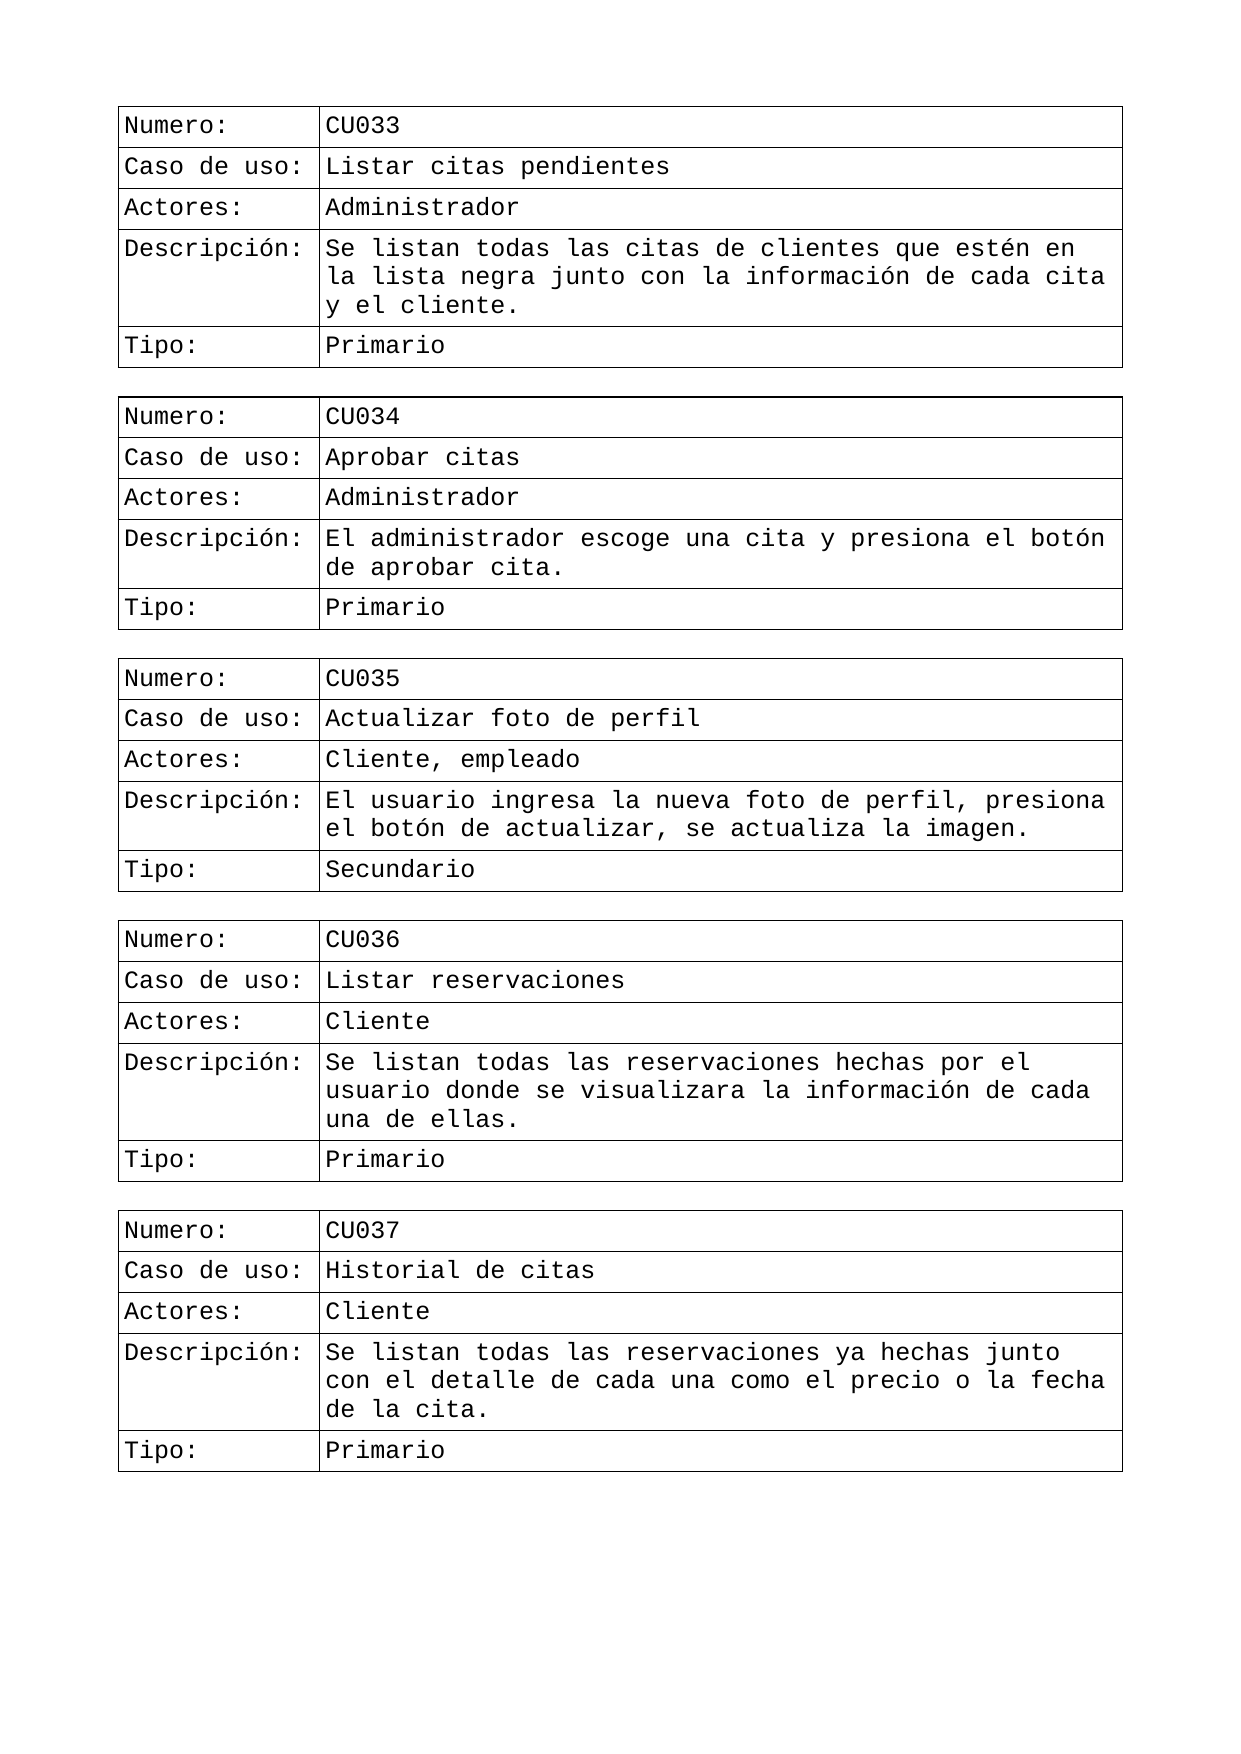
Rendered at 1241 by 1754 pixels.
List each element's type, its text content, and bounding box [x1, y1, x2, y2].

table_header CU037 [320, 1211, 1122, 1251]
table_cell Actores: [119, 1003, 319, 1043]
table_cell Cliente, empleado [320, 741, 1122, 781]
table_cell Tipo: [119, 851, 319, 891]
table_cell Descripción: [119, 782, 319, 850]
table_header Numero: [119, 921, 319, 961]
table_cell Caso de uso: [119, 962, 319, 1002]
table_cell Administrador [320, 189, 1122, 229]
table_cell Tipo: [119, 1431, 319, 1471]
table_cell Actores: [119, 189, 319, 229]
table_cell Se listan todas las reservaciones ya hechas junto con el detalle de cada una como el precio o la fecha de la cita. [320, 1334, 1122, 1430]
table_header Numero: [119, 659, 319, 699]
table_cell Actores: [119, 741, 319, 781]
table_cell Se listan todas las citas de clientes que estén en la lista negra junto con la información de cada cita y el cliente. [320, 230, 1122, 326]
table_cell Primario [320, 327, 1122, 367]
table_cell Primario [320, 1431, 1122, 1471]
table_cell Descripción: [119, 1044, 319, 1140]
table_cell Caso de uso: [119, 700, 319, 740]
table_cell Listar reservaciones [320, 962, 1122, 1002]
table_cell Tipo: [119, 327, 319, 367]
table_cell Listar citas pendientes [320, 148, 1122, 188]
table_cell Caso de uso: [119, 1252, 319, 1292]
table_cell Aprobar citas [320, 438, 1122, 478]
table_header CU034 [320, 398, 1122, 437]
table_cell Historial de citas [320, 1252, 1122, 1292]
table_cell Descripción: [119, 1334, 319, 1430]
table_cell Administrador [320, 479, 1122, 519]
table_cell Tipo: [119, 589, 319, 629]
table_cell Tipo: [119, 1141, 319, 1181]
table_cell Primario [320, 589, 1122, 629]
table_cell Caso de uso: [119, 148, 319, 188]
table_cell Cliente [320, 1003, 1122, 1043]
table_cell Descripción: [119, 520, 319, 588]
table_cell Primario [320, 1141, 1122, 1181]
table_cell El usuario ingresa la nueva foto de perfil, presiona el botón de actualizar, se actualiza la imagen. [320, 782, 1122, 850]
table_cell Descripción: [119, 230, 319, 326]
table_cell Actualizar foto de perfil [320, 700, 1122, 740]
table_cell El administrador escoge una cita y presiona el botón de aprobar cita. [320, 520, 1122, 588]
table_cell Actores: [119, 479, 319, 519]
table_header CU033 [320, 107, 1122, 147]
table_header Numero: [119, 1211, 319, 1251]
table_cell Secundario [320, 851, 1122, 891]
table_header Numero: [119, 107, 319, 147]
table_header CU035 [320, 659, 1122, 699]
table_cell Caso de uso: [119, 438, 319, 478]
table_cell Se listan todas las reservaciones hechas por el usuario donde se visualizara la información de cada una de ellas. [320, 1044, 1122, 1140]
table_cell Cliente [320, 1293, 1122, 1333]
table_cell Actores: [119, 1293, 319, 1333]
table_header CU036 [320, 921, 1122, 961]
table_header Numero: [119, 398, 319, 437]
